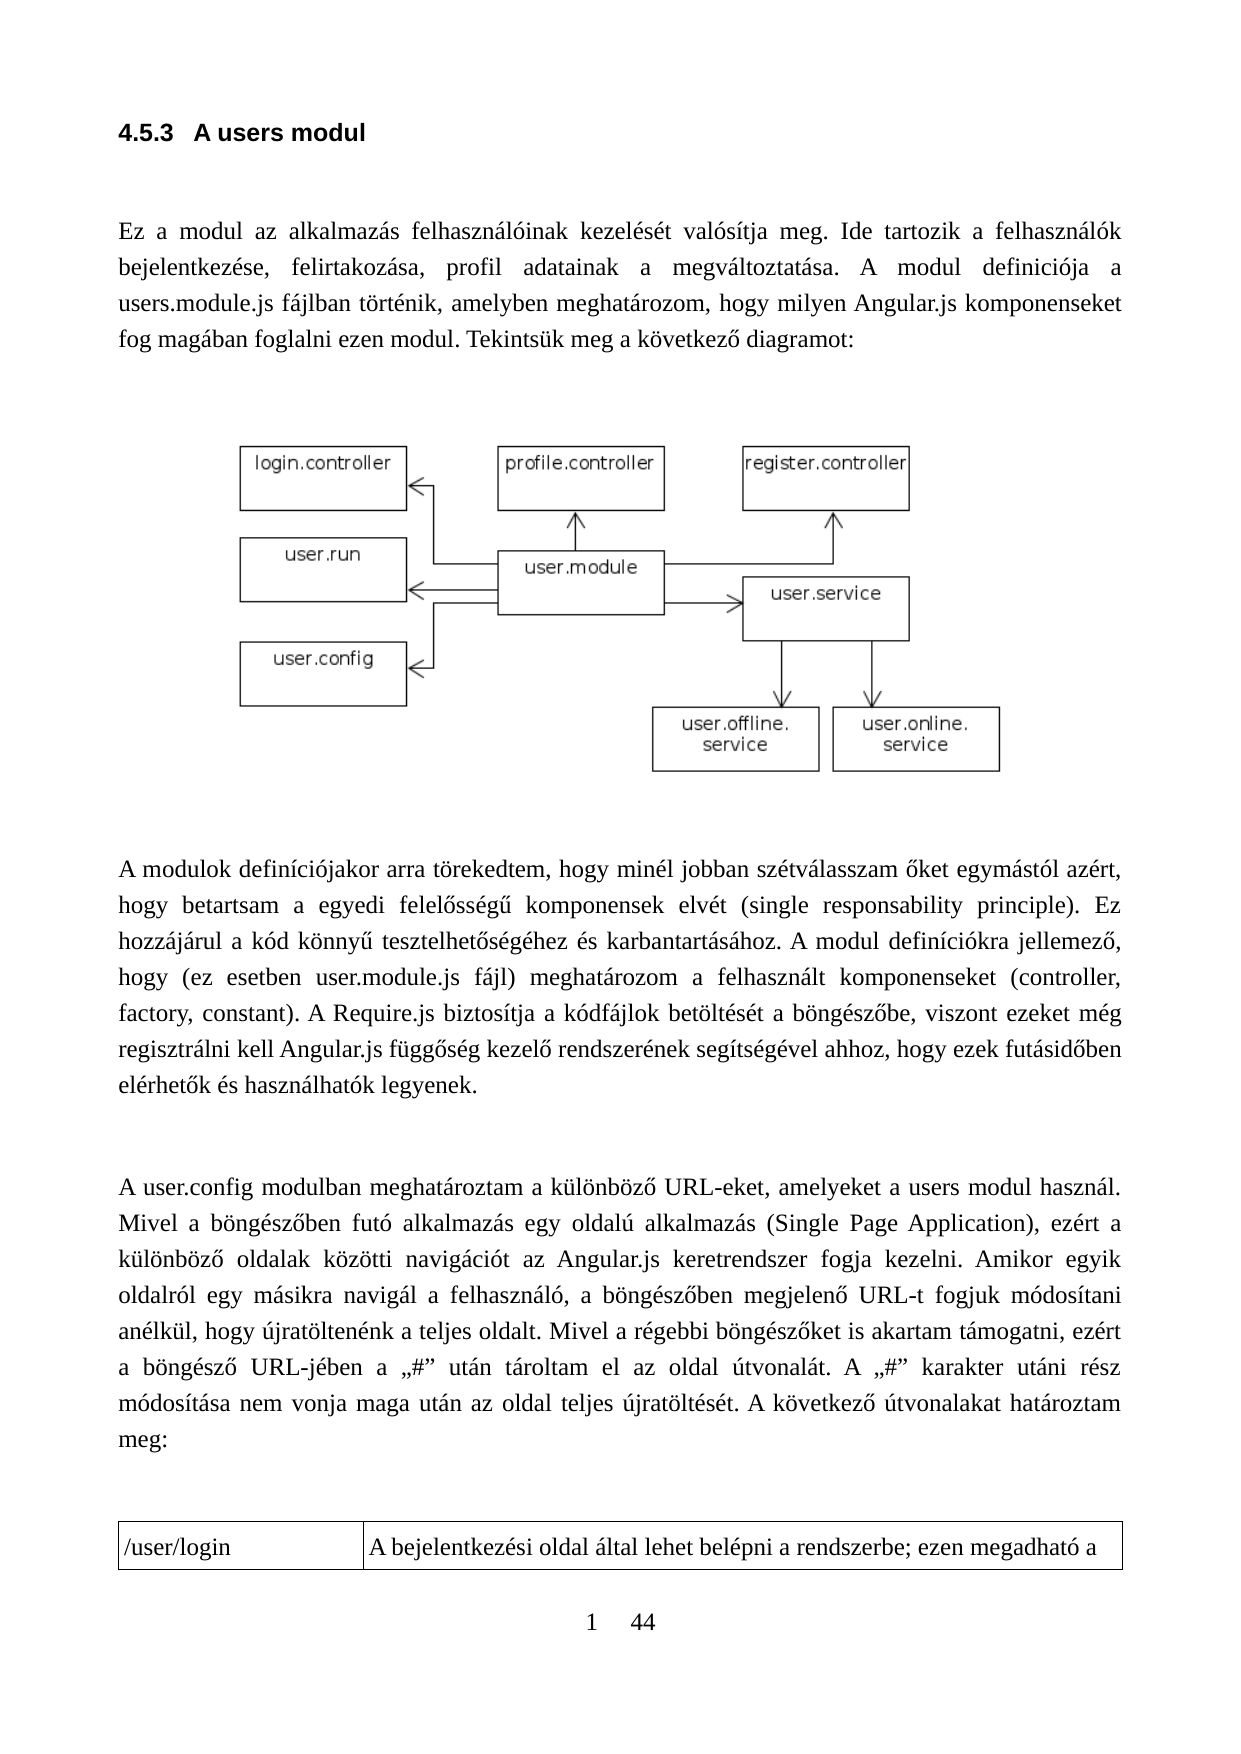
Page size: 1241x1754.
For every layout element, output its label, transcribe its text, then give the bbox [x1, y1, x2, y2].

subtitle A modulok definíciójakor arra törekedtem, hogy minél jobban szétválasszam őket egymástól azért, hogy betartsam a egyedi felelősségű komponensek elvét (single responsability principle). Ez hozzájárul a kód könnyű tesztelhetőségéhez és karbantartásához. A modul definíciókra jellemező, hogy (ez esetben user.module.js fájl) meghatározom a felhasznált komponenseket (controller, factory, constant). A Require.js biztosítja a kódfájlok betöltését a böngészőbe, viszont ezeket még regisztrálni kell Angular.js függőség kezelő rendszerének segítségével ahhoz, hogy ezek futásidőben elérhetők és használhatók legyenek. [118, 848, 1122, 1101]
subtitle A user.config modulban meghatároztam a különböző URL-eket, amelyeket a users modul használ. Mivel a böngészőben futó alkalmazás egy oldalú alkalmazás (Single Page Application), ezért a különböző oldalak közötti navigációt az Angular.js keretrendszer fogja kezelni. Amikor egyik oldalról egy másikra navigál a felhasználó, a böngészőben megjelenő URL-t fogjuk módosítani anélkül, hogy újratöltenénk a teljes oldalt. Mivel a régebbi böngészőket is akartam támogatni, ezért a böngésző URL-jében a „#” után tároltam el az oldal útvonalát. A „#” karakter utáni rész módosítása nem vonja maga után az oldal teljes újratöltését. A következő útvonalakat határoztam meg: [118, 1167, 1122, 1455]
table_header /user/login [119, 1522, 363, 1568]
subtitle A users modul [118, 118, 1122, 147]
subtitle Ez a modul az alkalmazás felhasználóinak kezelését valósítja meg. Ide tartozik a felhasználók bejelentkezése, felirtakozása, profil adatainak a megváltoztatása. A modul definiciója a users.module.js fájlban történik, amelyben meghatározom, hogy milyen Angular.js komponenseket fog magában foglalni ezen modul. Tekintsük meg a következő diagramot: [118, 210, 1122, 354]
picture [214, 420, 1026, 798]
table_header A bejelentkezési oldal által lehet belépni a rendszerbe; ezen megadható a [364, 1522, 1122, 1568]
